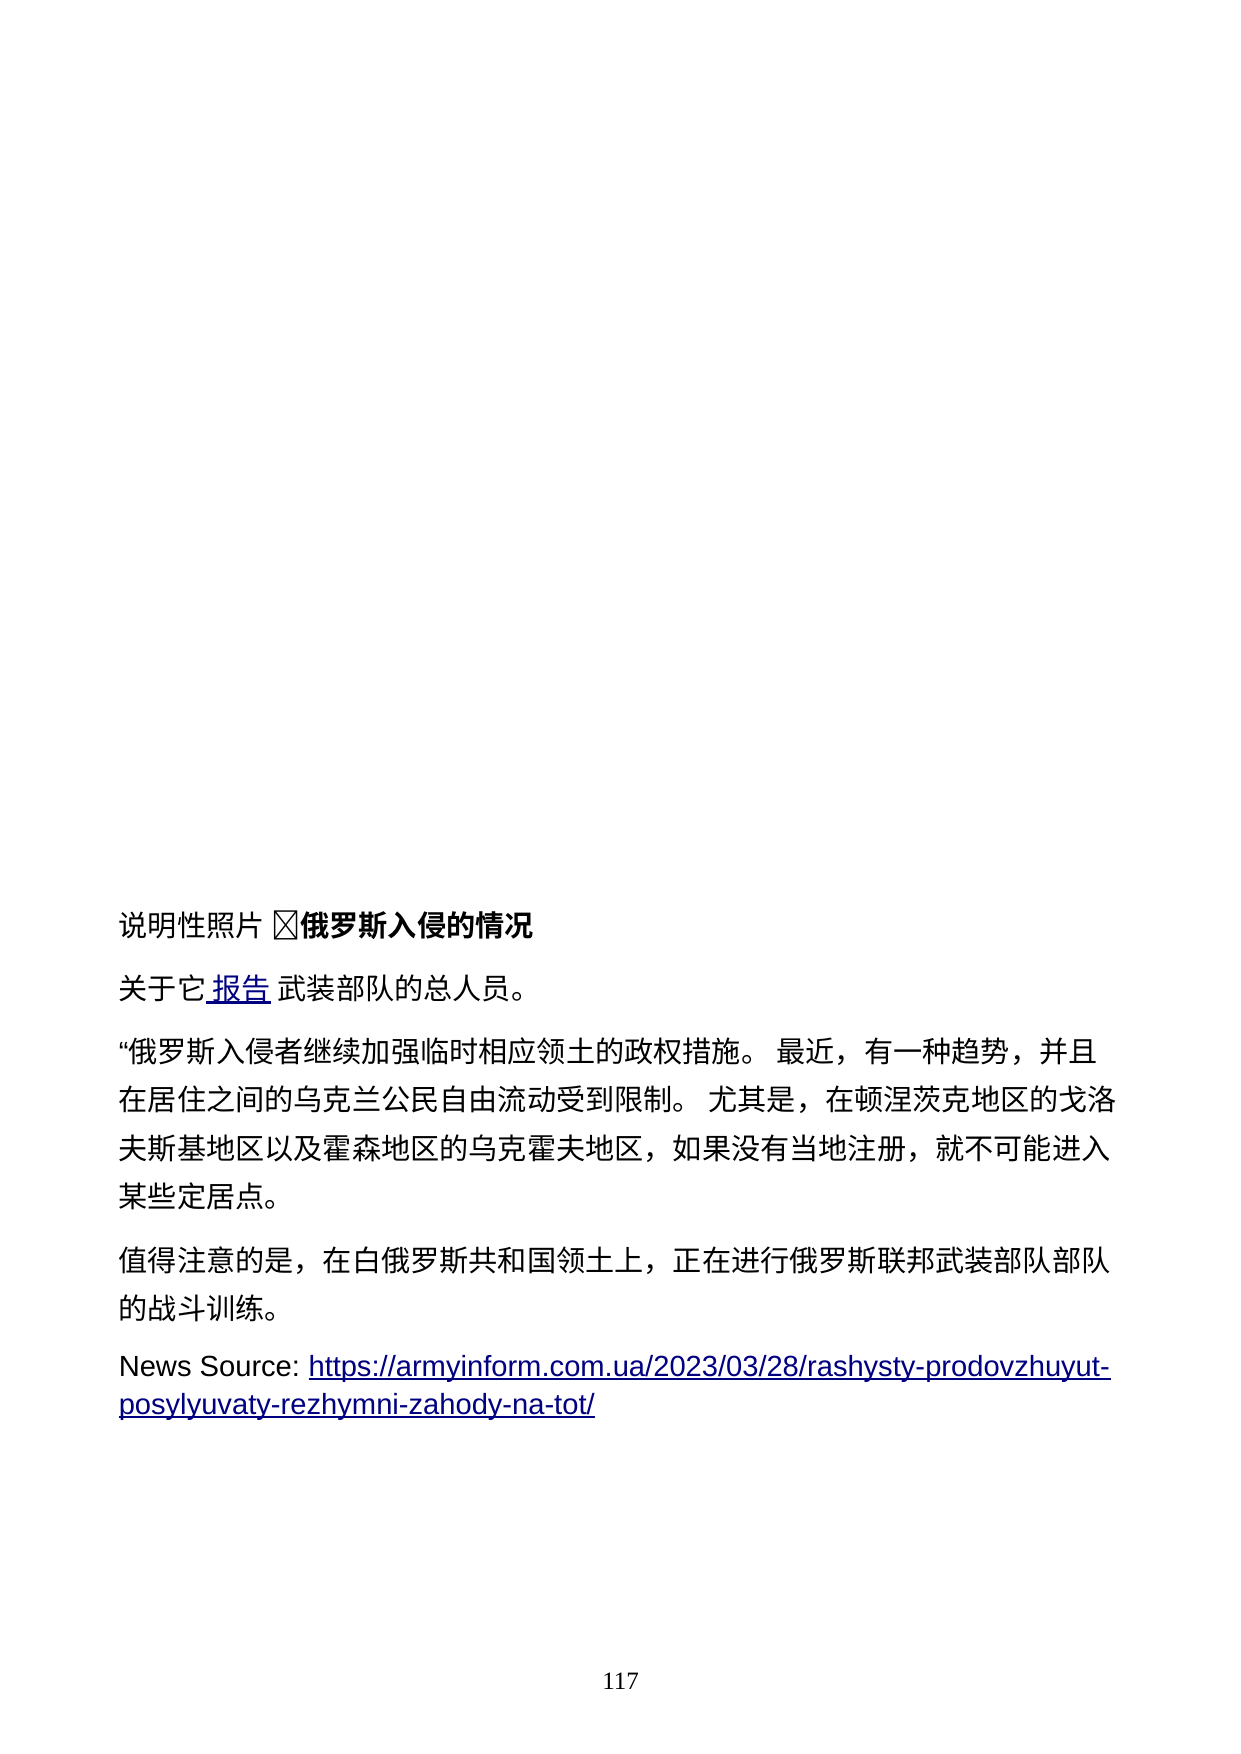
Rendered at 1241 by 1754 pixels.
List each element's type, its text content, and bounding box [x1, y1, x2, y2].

text 关于它 报告 武装部队的总人员。 [118, 965, 1122, 1007]
text 值得注意的是，在白俄罗斯共和国领土上，正在进行俄罗斯联邦武装部队部队的战斗训练。 [118, 1237, 1122, 1328]
text “俄罗斯入侵者继续加强临时相应领土的政权措施。 最近，有一种趋势，并且在居住之间的乌克兰公民自由流动受到限制。 尤其是，在顿涅茨克地区的戈洛夫斯基地区以及霍森地区的乌克霍夫地区，如果没有当地注册，就不可能进入某些定居点。 [118, 1028, 1122, 1216]
text 说明性照片 🔥俄罗斯入侵的情况 [118, 118, 1122, 944]
text News Source: https://armyinform.com.ua/2023/03/28/rashysty-prodovzhuyut-posylyuvaty-rezhymni-zahody-na-tot/ [118, 1349, 1122, 1421]
